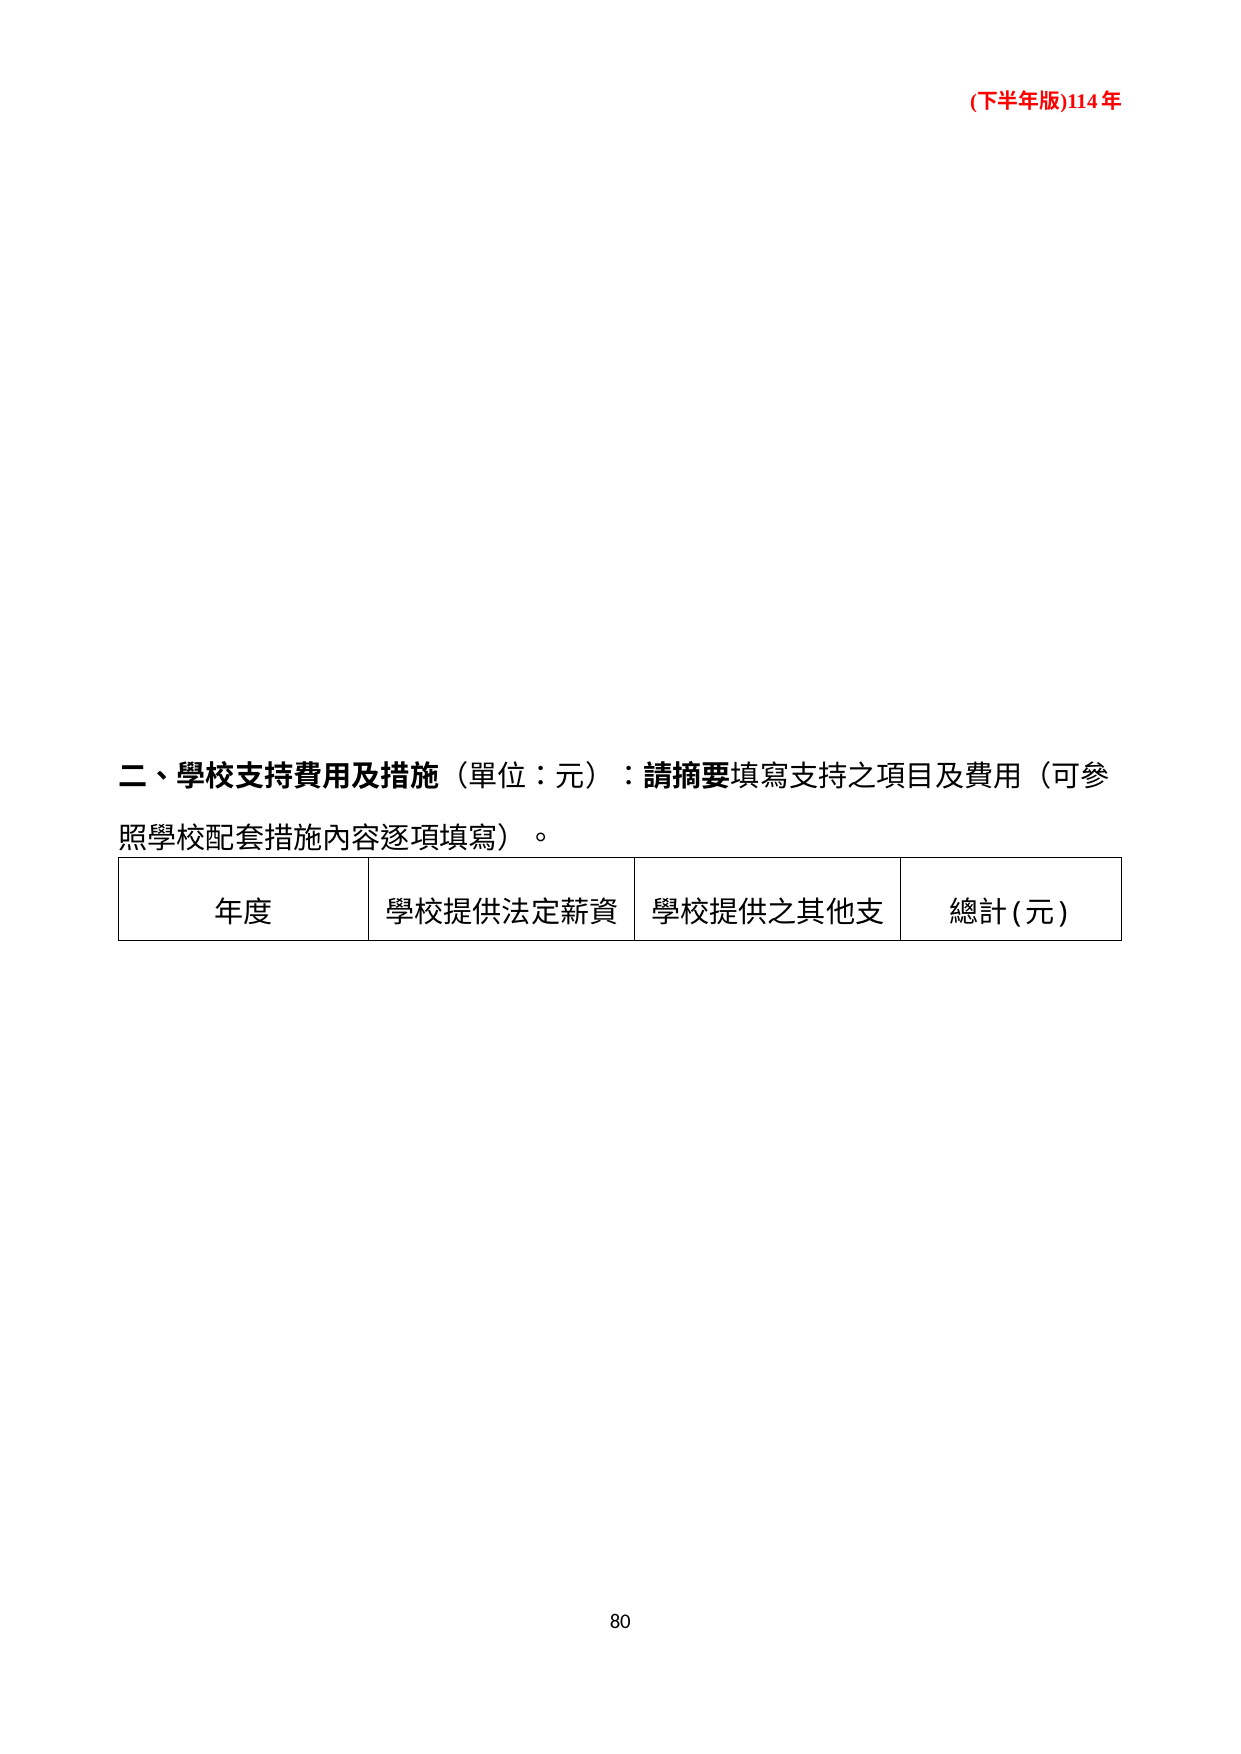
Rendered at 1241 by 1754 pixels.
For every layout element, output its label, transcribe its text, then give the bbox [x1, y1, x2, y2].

table_header 總計(元) [901, 858, 1121, 940]
table_header 年度 [119, 858, 368, 940]
text 二、學校支持費用及措施（單位：元）：請摘要填寫支持之項目及費用（可參照學校配套措施內容逐項填寫）。 [118, 732, 1122, 857]
table_header 學校提供法定薪資 [369, 858, 634, 940]
table_header 學校提供之其他支 [635, 858, 900, 940]
